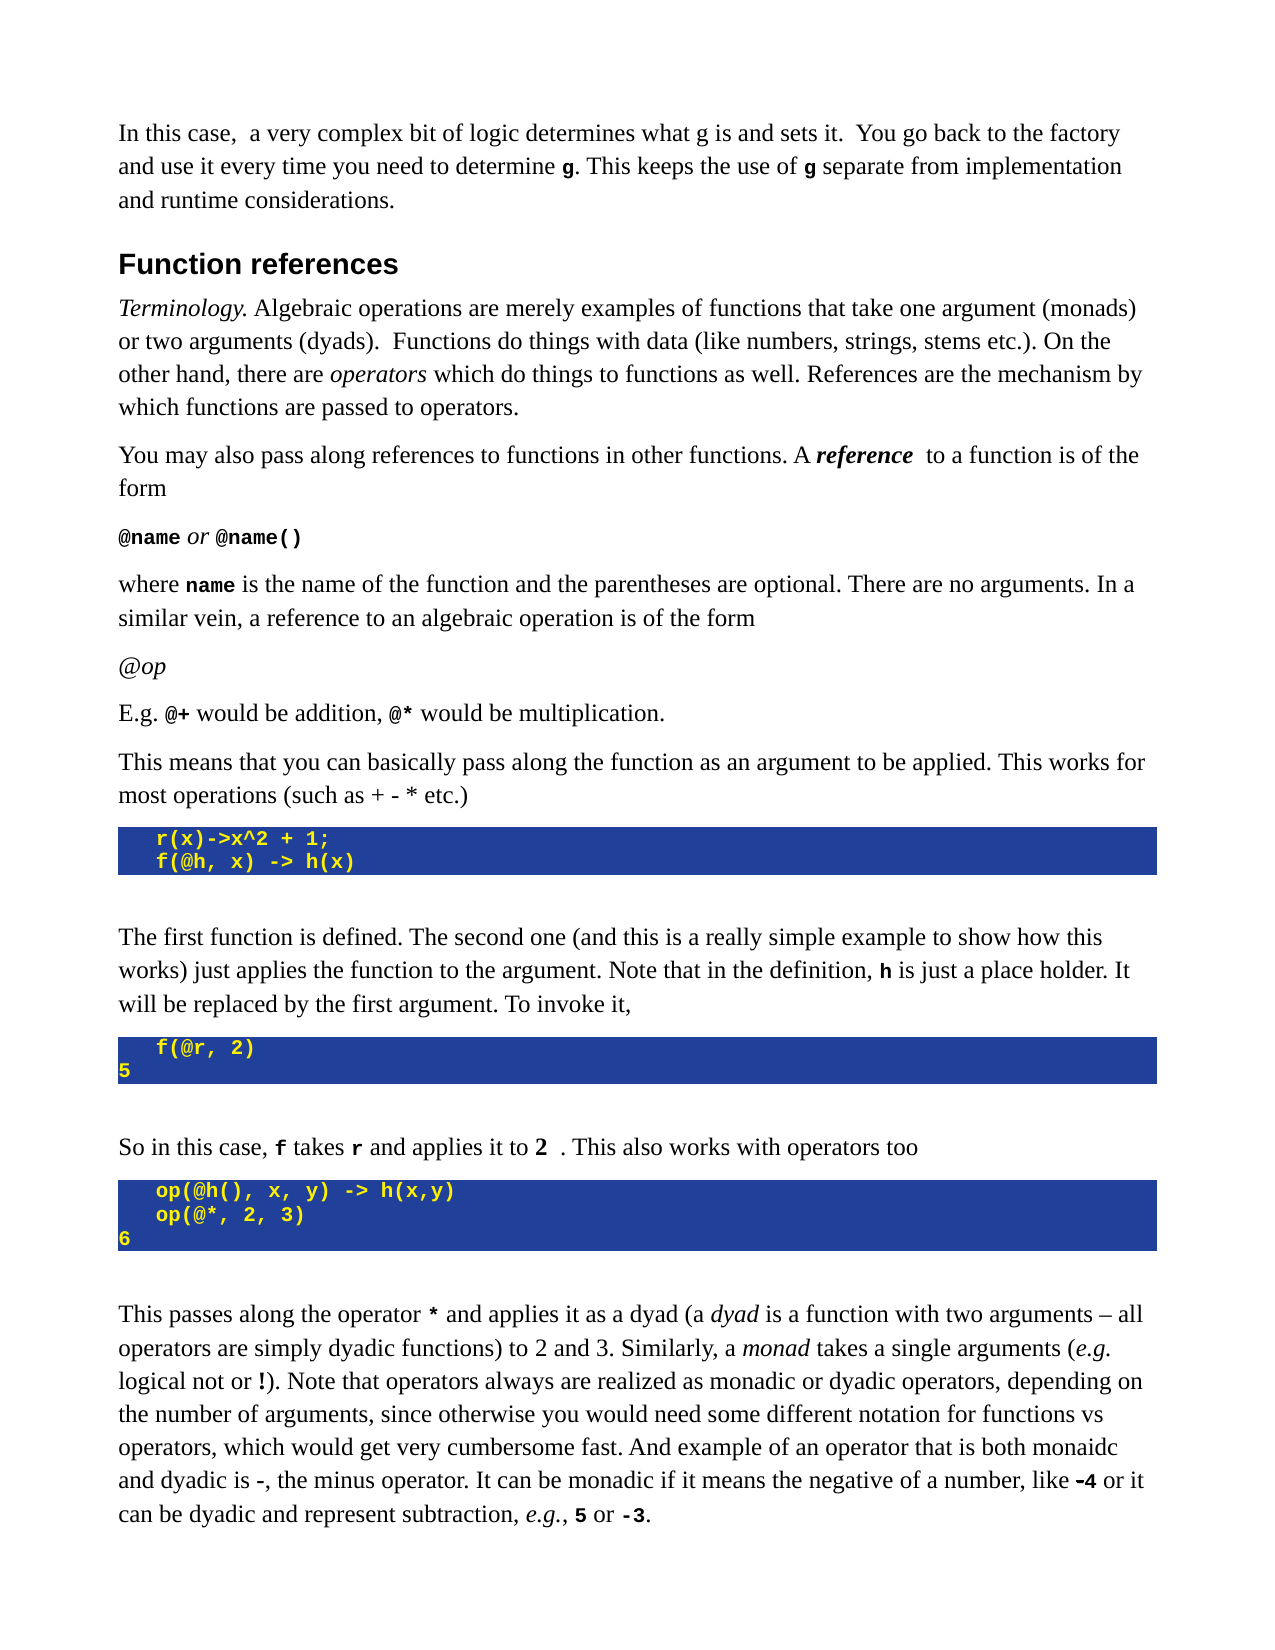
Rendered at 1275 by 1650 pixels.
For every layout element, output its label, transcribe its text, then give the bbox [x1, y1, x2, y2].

text This means that you can basically pass along the function as an argument to be applied. This works for most operations (such as + - * etc.) [118, 747, 1157, 809]
text f(@r, 2) [118, 1037, 1157, 1061]
text op(@h(), x, y) -> h(x,y) [118, 1180, 1157, 1204]
text This passes along the operator * and applies it as a dyad (a dyad is a function with two arguments – all operators are simply dyadic functions) to 2 and 3. Similarly, a monad takes a single arguments (e.g. logical not or !). Note that operators always are realized as monadic or dyadic operators, depending on the number of arguments, since otherwise you would need some different notation for functions vs operators, which would get very cumbersome fast. And example of an operator that is both monaidc and dyadic is -, the minus operator. It can be monadic if it means the negative of a number, like -4 or it can be dyadic and represent subtraction, e.g., 5 or -3. [118, 1299, 1157, 1528]
text The first function is defined. The second one (and this is a really simple example to show how this works) just applies the function to the argument. Note that in the definition, h is just a place holder. It will be replaced by the first argument. To invoke it, [118, 922, 1157, 1018]
text @op [118, 651, 1157, 679]
subtitle Function references [118, 247, 1157, 281]
text 5 [118, 1061, 1157, 1084]
text You may also pass along references to functions in other functions. A reference to a function is of the form [118, 440, 1157, 502]
text In this case, a very complex bit of logic determines what g is and sets it. You go back to the factory and use it every time you need to determine g. This keeps the use of g separate from implementation and runtime considerations. [118, 118, 1157, 214]
text So in this case, f takes r and applies it to 2 . This also works with operators too [118, 1132, 1157, 1161]
text Terminology. Algebraic operations are merely examples of functions that take one argument (monads) or two arguments (dyads). Functions do things with data (like numbers, strings, stems etc.). On the other hand, there are operators which do things to functions as well. References are the mechanism by which functions are passed to operators. [118, 293, 1157, 421]
text E.g. @+ would be addition, @* would be multiplication. [118, 698, 1157, 728]
text 6 [118, 1228, 1157, 1251]
text r(x)->x^2 + 1; [118, 827, 1157, 851]
text op(@*, 2, 3) [118, 1204, 1157, 1228]
text where name is the name of the function and the parentheses are optional. There are no arguments. In a similar vein, a reference to an algebraic operation is of the form [118, 569, 1157, 632]
text @name or @name() [118, 521, 1157, 550]
text f(@h, x) -> h(x) [118, 851, 1157, 875]
